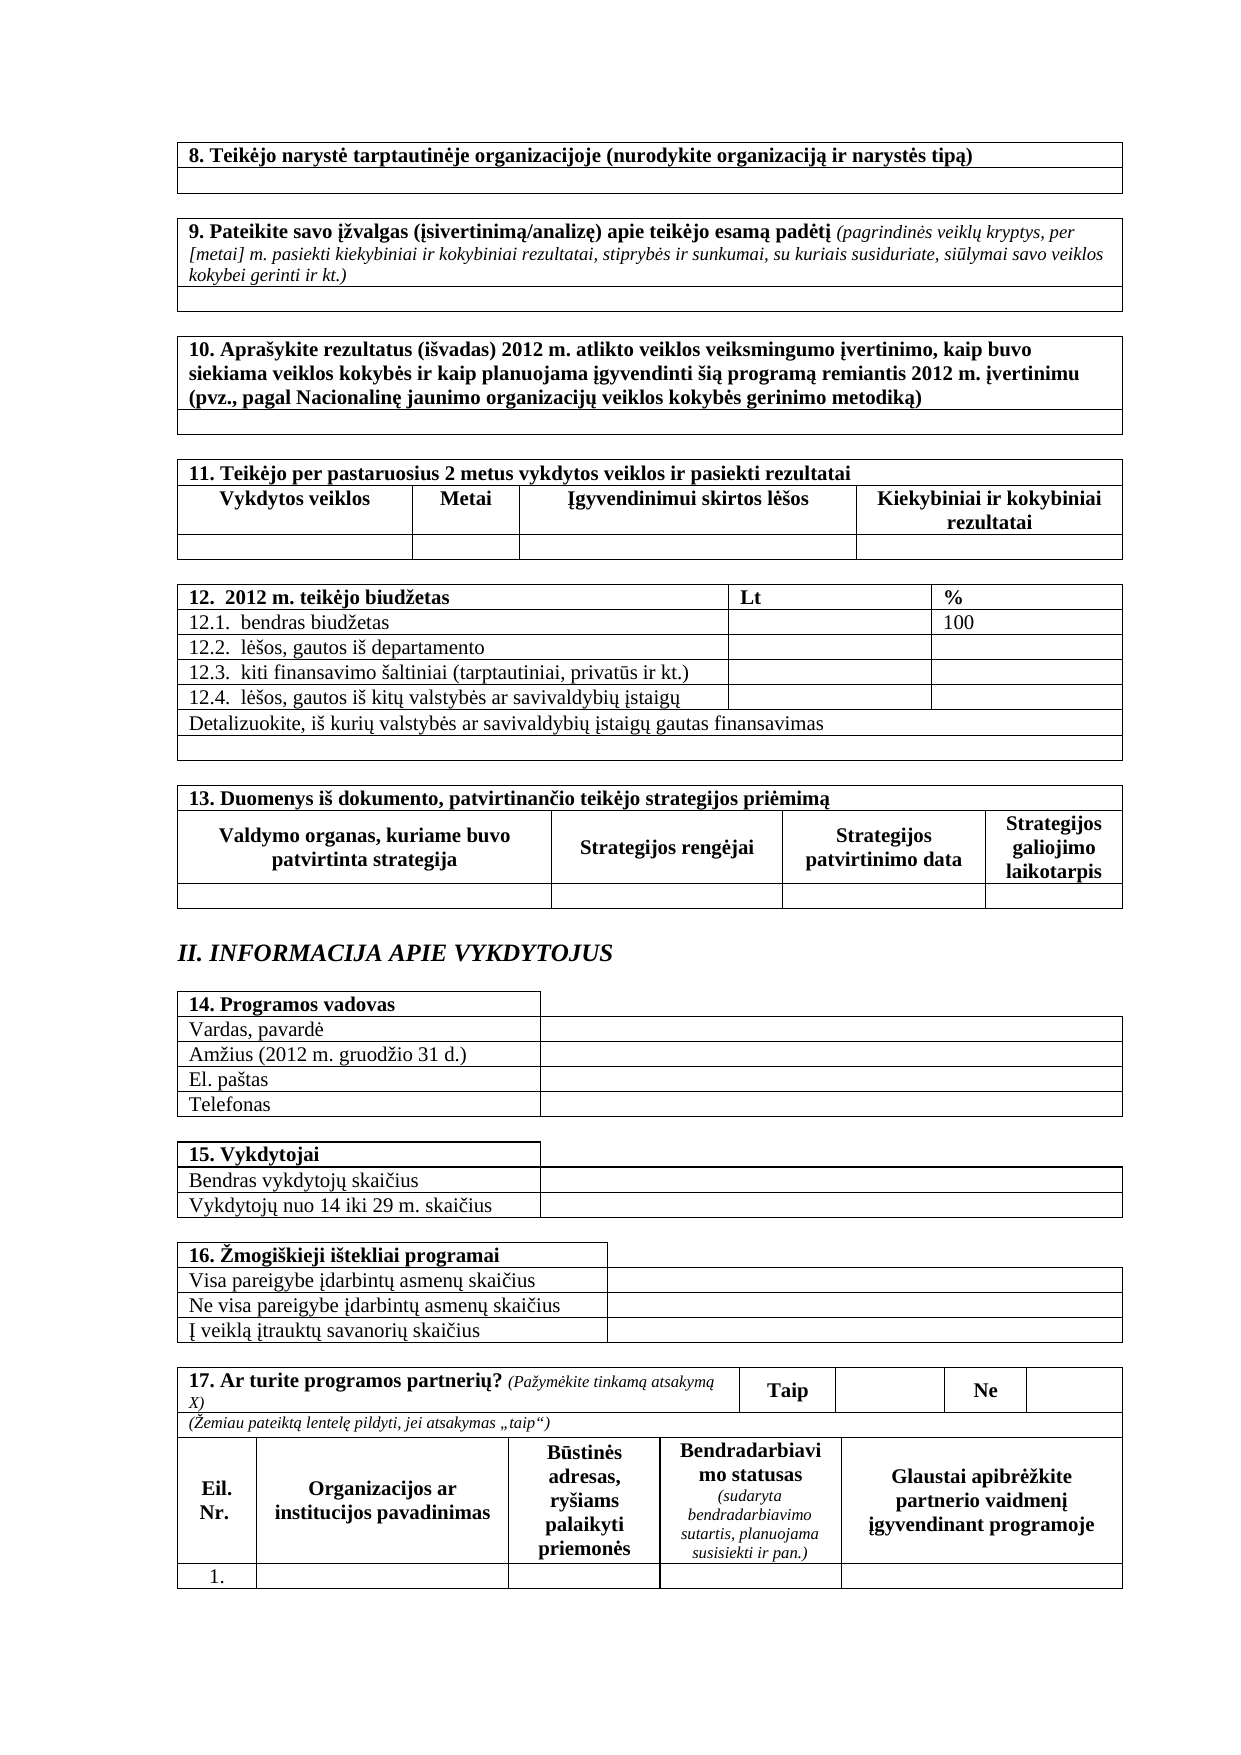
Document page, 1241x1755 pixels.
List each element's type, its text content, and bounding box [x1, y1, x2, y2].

table_cell Ne visa pareigybe įdarbintų asmenų skaičius [178, 1293, 607, 1317]
table_header Ne [945, 1368, 1026, 1412]
table_cell [932, 660, 1122, 684]
table_header 16. Žmogiškieji ištekliai programai [178, 1243, 607, 1267]
table_cell 12.3. kiti finansavimo šaltiniai (tarptautiniai, privatūs ir kt.) [178, 660, 728, 684]
table_cell [178, 410, 1122, 434]
table_cell [178, 884, 551, 908]
table_header 8. Teikėjo narystė tarptautinėje organizacijoje (nurodykite organizaciją ir narystės tipą) [178, 143, 1122, 167]
table_cell [257, 1564, 508, 1588]
table_header Lt [729, 585, 931, 609]
table_cell Įgyvendinimui skirtos lėšos [520, 486, 856, 534]
table_cell [975, 736, 1122, 759]
table_cell 12.2. lėšos, gautos iš departamento [178, 635, 728, 659]
table_cell Į veiklą įtrauktų savanorių skaičius [178, 1318, 607, 1342]
table_cell [178, 168, 1122, 192]
table_cell [729, 660, 931, 684]
table_header [541, 1141, 1122, 1166]
table_cell 1. [178, 1564, 256, 1588]
table_cell [932, 736, 975, 759]
table_cell Strategijos galiojimo laikotarpis [986, 811, 1122, 883]
table_cell [541, 1168, 1122, 1192]
table_cell [986, 884, 1122, 908]
table_cell [541, 1193, 1122, 1217]
table_cell (Žemiau pateiktą lentelę pildyti, jei atsakymas „taip“) [178, 1413, 740, 1437]
table_cell [729, 610, 931, 634]
table_header 14. Programos vadovas [178, 992, 540, 1016]
table_header 10. Aprašykite rezultatus (išvadas) 2012 m. atlikto veiklos veiksmingumo įvertinimo, kaip buvo siekiama veiklos kokybės ir kaip planuojama įgyvendinti šią programą remiantis 2012 m. įvertinimu (pvz., pagal Nacionalinę jaunimo organizacijų veiklos kokybės gerinimo metodiką) [178, 337, 1122, 409]
table_cell Strategijos patvirtinimo data [783, 811, 985, 883]
table_header [541, 991, 1122, 1016]
table_cell [740, 1413, 835, 1437]
table_cell Valdymo organas, kuriame buvo patvirtinta strategija [178, 811, 551, 883]
table_header 11. Teikėjo per pastaruosius 2 metus vykdytos veiklos ir pasiekti rezultatai [178, 460, 1122, 484]
table_cell [608, 1318, 1122, 1342]
table_cell Metai [413, 486, 519, 534]
table_cell [541, 1042, 1122, 1066]
table_cell [932, 710, 975, 734]
table_cell [541, 1092, 1122, 1116]
table_cell Organizacijos ar institucijos pavadinimas [257, 1438, 508, 1562]
table_cell 12.1. bendras biudžetas [178, 610, 728, 634]
table_cell [661, 1564, 841, 1588]
table_cell 12.4. lėšos, gautos iš kitų valstybės ar savivaldybių įstaigų [178, 685, 728, 709]
table_cell Bendradarbiavimo statusas (sudaryta bendradarbiavimo sutartis, planuojama susisiekti ir pan.) [661, 1438, 841, 1562]
table_cell [1026, 1413, 1122, 1437]
table_cell [857, 535, 1122, 559]
table_header [836, 1368, 944, 1412]
text II. INFORMACIJA APIE VYKDYTOJUS [177, 938, 1122, 967]
table_cell Visa pareigybe įdarbintų asmenų skaičius [178, 1268, 607, 1292]
table_cell [178, 736, 932, 759]
table_cell [541, 1067, 1122, 1091]
table_cell Detalizuokite, iš kurių valstybės ar savivaldybių įstaigų gautas finansavimas [178, 710, 932, 734]
table_cell Strategijos rengėjai [552, 811, 782, 883]
table_header [608, 1242, 1122, 1267]
table_cell Amžius (2012 m. gruodžio 31 d.) [178, 1042, 540, 1066]
table_cell [178, 535, 412, 559]
table_header % [932, 585, 1122, 609]
table_cell [608, 1268, 1122, 1292]
table_cell [520, 535, 856, 559]
table_cell [932, 635, 1122, 659]
table_cell Bendras vykdytojų skaičius [178, 1168, 540, 1192]
table_cell Vykdytojų nuo 14 iki 29 m. skaičius [178, 1193, 540, 1217]
table_cell [541, 1017, 1122, 1041]
table_cell [975, 710, 1122, 734]
table_cell [509, 1564, 659, 1588]
table_cell [178, 287, 1122, 311]
table_cell [552, 884, 782, 908]
table_cell El. paštas [178, 1067, 540, 1091]
table_cell [783, 884, 985, 908]
table_cell [932, 685, 1122, 709]
table_cell Glaustai apibrėžkite partnerio vaidmenį įgyvendinant programoje [842, 1438, 1122, 1562]
table_header 13. Duomenys iš dokumento, patvirtinančio teikėjo strategijos priėmimą [178, 786, 1122, 810]
table_cell Vardas, pavardė [178, 1017, 540, 1041]
table_cell [835, 1413, 944, 1437]
table_header 12. 2012 m. teikėjo biudžetas [178, 585, 728, 609]
table_header Taip [740, 1368, 835, 1412]
table_cell Vykdytos veiklos [178, 486, 412, 534]
table_cell Būstinės adresas, ryšiams palaikyti priemonės [509, 1438, 659, 1562]
table_cell Kiekybiniai ir kokybiniai rezultatai [857, 486, 1122, 534]
table_cell Eil. Nr. [178, 1438, 256, 1562]
table_header 15. Vykdytojai [178, 1143, 540, 1166]
table_cell Telefonas [178, 1092, 540, 1116]
table_cell [729, 635, 931, 659]
table_cell [729, 685, 931, 709]
table_header [1027, 1368, 1122, 1412]
table_cell [413, 535, 519, 559]
table_cell [608, 1293, 1122, 1317]
table_cell [944, 1413, 1026, 1437]
table_cell 100 [932, 610, 1122, 634]
table_header 17. Ar turite programos partnerių? (Pažymėkite tinkamą atsakymą X) [178, 1368, 739, 1412]
table_header 9. Pateikite savo įžvalgas (įsivertinimą/analizę) apie teikėjo esamą padėtį (pagrindinės veiklų kryptys, per [metai] m. pasiekti kiekybiniai ir kokybiniai rezultatai, stiprybės ir sunkumai, su kuriais susiduriate, siūlymai savo veiklos kokybei gerinti ir kt.) [178, 219, 1122, 286]
table_cell [842, 1564, 1122, 1588]
